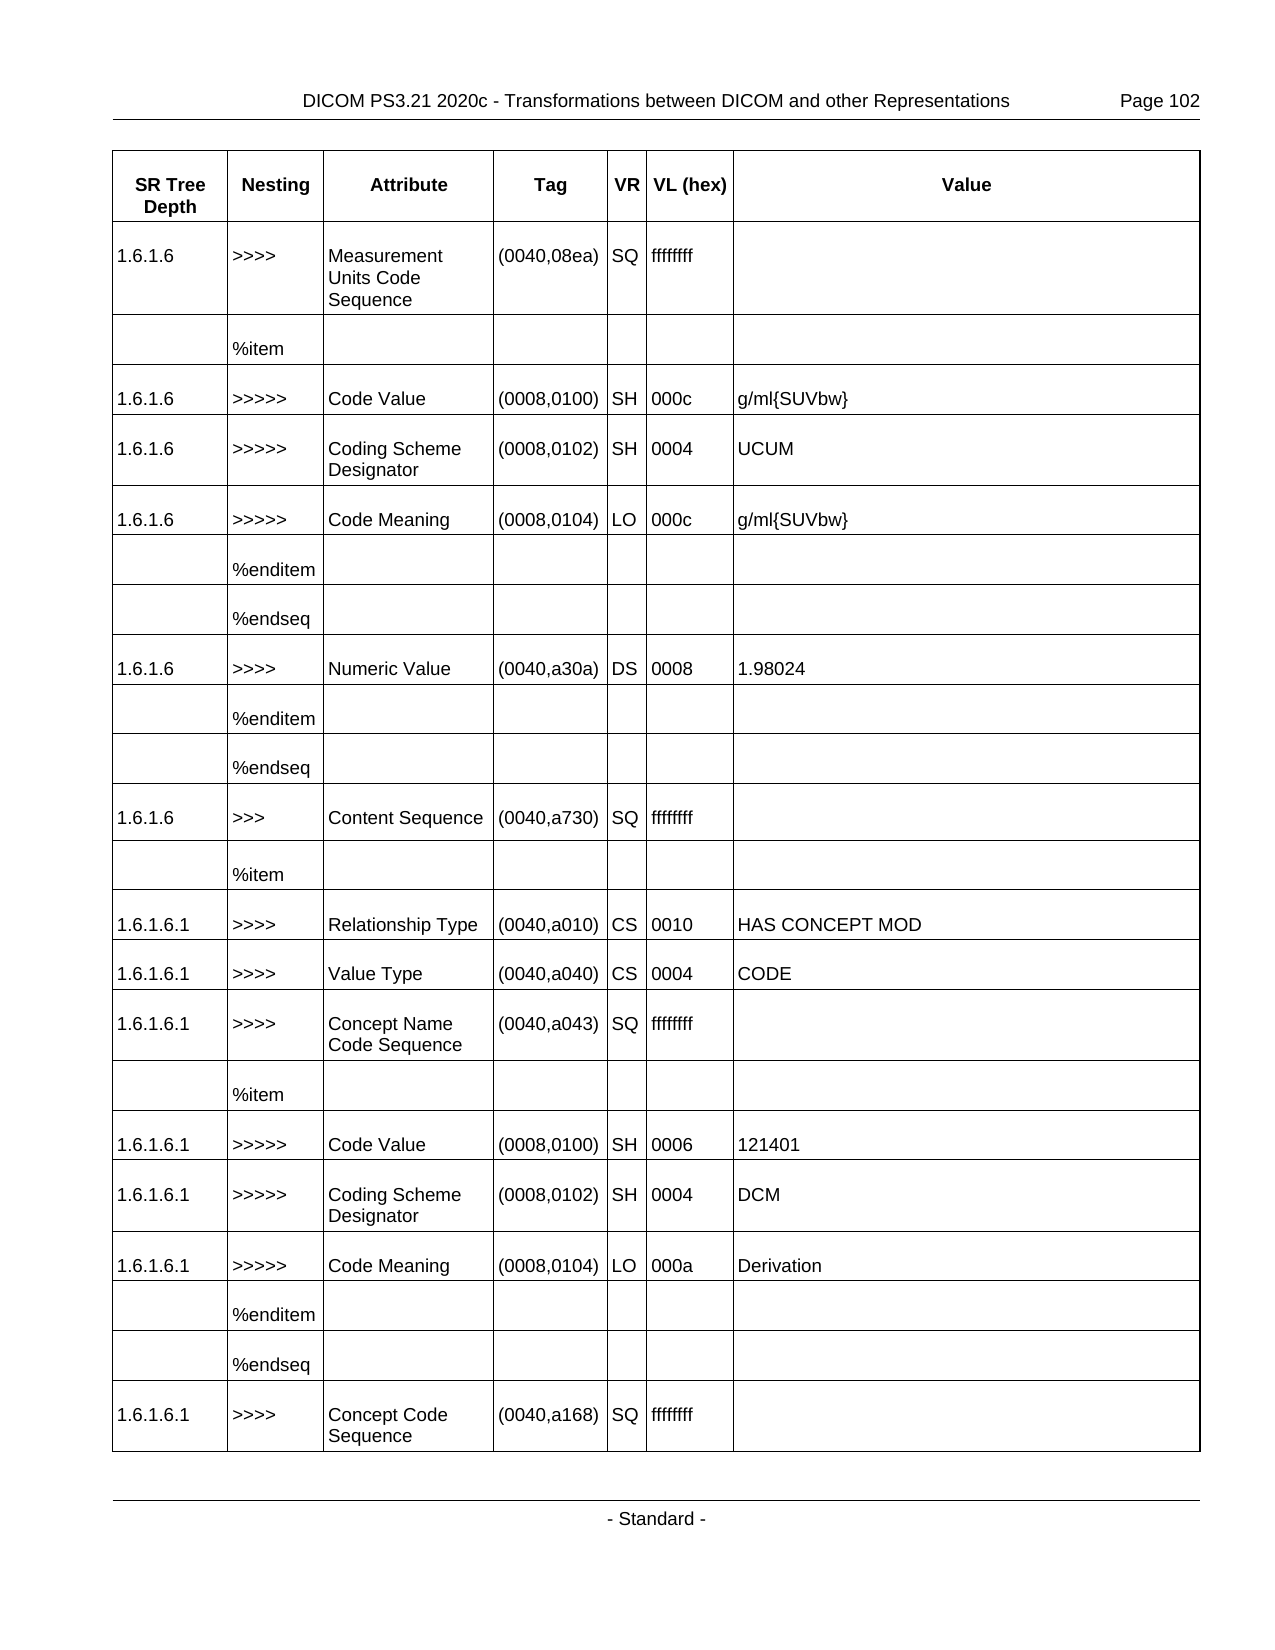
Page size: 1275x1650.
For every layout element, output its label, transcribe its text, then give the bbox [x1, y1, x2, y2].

table_cell (0040,a168) [494, 1381, 607, 1451]
table_cell [324, 734, 493, 783]
table_cell g/ml{SUVbw} [734, 365, 1199, 413]
table_cell %item [228, 841, 323, 889]
table_cell LO [608, 1232, 646, 1280]
table_cell [608, 1331, 646, 1380]
table_cell [494, 535, 607, 584]
table_cell %enditem [228, 685, 323, 733]
table_cell [734, 990, 1199, 1060]
table_cell [324, 535, 493, 584]
table_cell %item [228, 315, 323, 364]
table_cell [608, 1061, 646, 1110]
table_cell [113, 585, 227, 634]
table_cell [494, 841, 607, 889]
table_cell Measurement Units Code Sequence [324, 222, 493, 314]
table_cell 1.6.1.6 [113, 415, 227, 485]
table_cell [734, 535, 1199, 584]
table_cell [608, 585, 646, 634]
table_cell [734, 1281, 1199, 1330]
table_cell [608, 685, 646, 733]
table_cell [113, 685, 227, 733]
table_cell 000a [647, 1232, 733, 1280]
table_cell [608, 734, 646, 783]
table_cell 1.6.1.6.1 [113, 1232, 227, 1280]
table_cell >>>>> [228, 1111, 323, 1159]
table_cell 1.6.1.6.1 [113, 890, 227, 939]
table_cell [647, 585, 733, 634]
table_cell 1.6.1.6 [113, 486, 227, 534]
table_cell [647, 685, 733, 733]
table_header Nesting [228, 151, 323, 221]
table_cell 1.6.1.6.1 [113, 1381, 227, 1451]
table_cell [734, 1061, 1199, 1110]
table_cell 1.6.1.6.1 [113, 990, 227, 1060]
table_cell [734, 841, 1199, 889]
table_cell Concept Code Sequence [324, 1381, 493, 1451]
table_cell >>>> [228, 222, 323, 314]
table_cell SH [608, 415, 646, 485]
table_cell CS [608, 940, 646, 989]
table_cell [324, 1281, 493, 1330]
table_cell 121401 [734, 1111, 1199, 1159]
table_cell 000c [647, 486, 733, 534]
table_cell ffffffff [647, 990, 733, 1060]
table_cell SH [608, 1160, 646, 1231]
table_cell DS [608, 635, 646, 683]
table_cell [494, 1281, 607, 1330]
table_cell (0008,0100) [494, 365, 607, 413]
table_header Tag [494, 151, 607, 221]
table_cell ffffffff [647, 1381, 733, 1451]
table_cell ffffffff [647, 222, 733, 314]
table_cell Coding Scheme Designator [324, 415, 493, 485]
table_cell [608, 1281, 646, 1330]
table_cell CODE [734, 940, 1199, 989]
table_cell SQ [608, 784, 646, 840]
table_cell %endseq [228, 1331, 323, 1380]
table_cell >>>> [228, 635, 323, 683]
table_cell 0004 [647, 415, 733, 485]
table_cell DCM [734, 1160, 1199, 1231]
table_cell >>>>> [228, 486, 323, 534]
table_cell [647, 315, 733, 364]
table_cell >>>> [228, 1381, 323, 1451]
table_cell >>>> [228, 940, 323, 989]
table_header VL (hex) [647, 151, 733, 221]
table_cell [494, 315, 607, 364]
table_cell [734, 784, 1199, 840]
table_cell 0008 [647, 635, 733, 683]
table_cell [647, 1061, 733, 1110]
table_cell 1.98024 [734, 635, 1199, 683]
table_cell >>>>> [228, 1160, 323, 1231]
table_cell [113, 1061, 227, 1110]
table_cell g/ml{SUVbw} [734, 486, 1199, 534]
table_cell Concept Name Code Sequence [324, 990, 493, 1060]
table_cell [647, 535, 733, 584]
table_cell LO [608, 486, 646, 534]
table_cell [113, 734, 227, 783]
table_cell [113, 1331, 227, 1380]
table_cell >>>>> [228, 415, 323, 485]
table_cell 0010 [647, 890, 733, 939]
table_cell [734, 222, 1199, 314]
table_cell [113, 1281, 227, 1330]
table_cell %enditem [228, 1281, 323, 1330]
table_cell 1.6.1.6.1 [113, 1111, 227, 1159]
table_cell [324, 841, 493, 889]
table_cell 1.6.1.6 [113, 784, 227, 840]
table_cell Code Meaning [324, 1232, 493, 1280]
table_cell (0040,a010) [494, 890, 607, 939]
table_cell 1.6.1.6.1 [113, 940, 227, 989]
table_cell SQ [608, 990, 646, 1060]
table_cell (0008,0104) [494, 486, 607, 534]
table_cell SH [608, 1111, 646, 1159]
table_cell (0008,0102) [494, 415, 607, 485]
table_header VR [608, 151, 646, 221]
table_cell %endseq [228, 585, 323, 634]
table_cell [734, 1381, 1199, 1451]
table_cell [494, 734, 607, 783]
table_cell %endseq [228, 734, 323, 783]
table_cell [734, 1331, 1199, 1380]
table_cell [113, 535, 227, 584]
table_cell [647, 841, 733, 889]
table_cell [324, 1331, 493, 1380]
table_cell (0040,a730) [494, 784, 607, 840]
table_cell Derivation [734, 1232, 1199, 1280]
table_cell (0040,a043) [494, 990, 607, 1060]
table_cell SQ [608, 222, 646, 314]
table_cell 0004 [647, 1160, 733, 1231]
table_cell >>>> [228, 990, 323, 1060]
table_cell UCUM [734, 415, 1199, 485]
table_cell [324, 315, 493, 364]
table_cell [608, 535, 646, 584]
table_cell Code Meaning [324, 486, 493, 534]
table_cell [494, 1061, 607, 1110]
table_cell Code Value [324, 1111, 493, 1159]
table_cell >>>>> [228, 365, 323, 413]
table_cell [113, 315, 227, 364]
table_cell Value Type [324, 940, 493, 989]
table_cell (0040,08ea) [494, 222, 607, 314]
table_cell (0008,0102) [494, 1160, 607, 1231]
table_cell [324, 685, 493, 733]
table_cell 000c [647, 365, 733, 413]
table_cell [324, 585, 493, 634]
table_cell (0040,a30a) [494, 635, 607, 683]
table_cell %item [228, 1061, 323, 1110]
table_cell [734, 315, 1199, 364]
table_cell SQ [608, 1381, 646, 1451]
table_cell [647, 734, 733, 783]
table_cell 1.6.1.6.1 [113, 1160, 227, 1231]
table_cell 1.6.1.6 [113, 635, 227, 683]
table_header Value [734, 151, 1199, 221]
table_cell Coding Scheme Designator [324, 1160, 493, 1231]
table_cell [608, 841, 646, 889]
table_cell [608, 315, 646, 364]
table_cell [113, 841, 227, 889]
table_cell >>> [228, 784, 323, 840]
table_cell %enditem [228, 535, 323, 584]
table_header SR Tree Depth [113, 151, 227, 221]
table_cell [734, 685, 1199, 733]
table_cell 0006 [647, 1111, 733, 1159]
table_cell [494, 585, 607, 634]
table_cell 1.6.1.6 [113, 365, 227, 413]
table_cell [734, 585, 1199, 634]
table_cell >>>> [228, 890, 323, 939]
table_cell [494, 685, 607, 733]
table_cell Numeric Value [324, 635, 493, 683]
table_cell CS [608, 890, 646, 939]
table_cell Code Value [324, 365, 493, 413]
table_header Attribute [324, 151, 493, 221]
table_cell (0008,0100) [494, 1111, 607, 1159]
table_cell [324, 1061, 493, 1110]
table_cell [647, 1281, 733, 1330]
table_cell [494, 1331, 607, 1380]
table_cell 0004 [647, 940, 733, 989]
table_cell 1.6.1.6 [113, 222, 227, 314]
table_cell [734, 734, 1199, 783]
table_cell (0008,0104) [494, 1232, 607, 1280]
table_cell Content Sequence [324, 784, 493, 840]
table_cell [647, 1331, 733, 1380]
table_cell Relationship Type [324, 890, 493, 939]
table_cell >>>>> [228, 1232, 323, 1280]
table_cell ffffffff [647, 784, 733, 840]
table_cell HAS CONCEPT MOD [734, 890, 1199, 939]
table_cell (0040,a040) [494, 940, 607, 989]
table_cell SH [608, 365, 646, 413]
